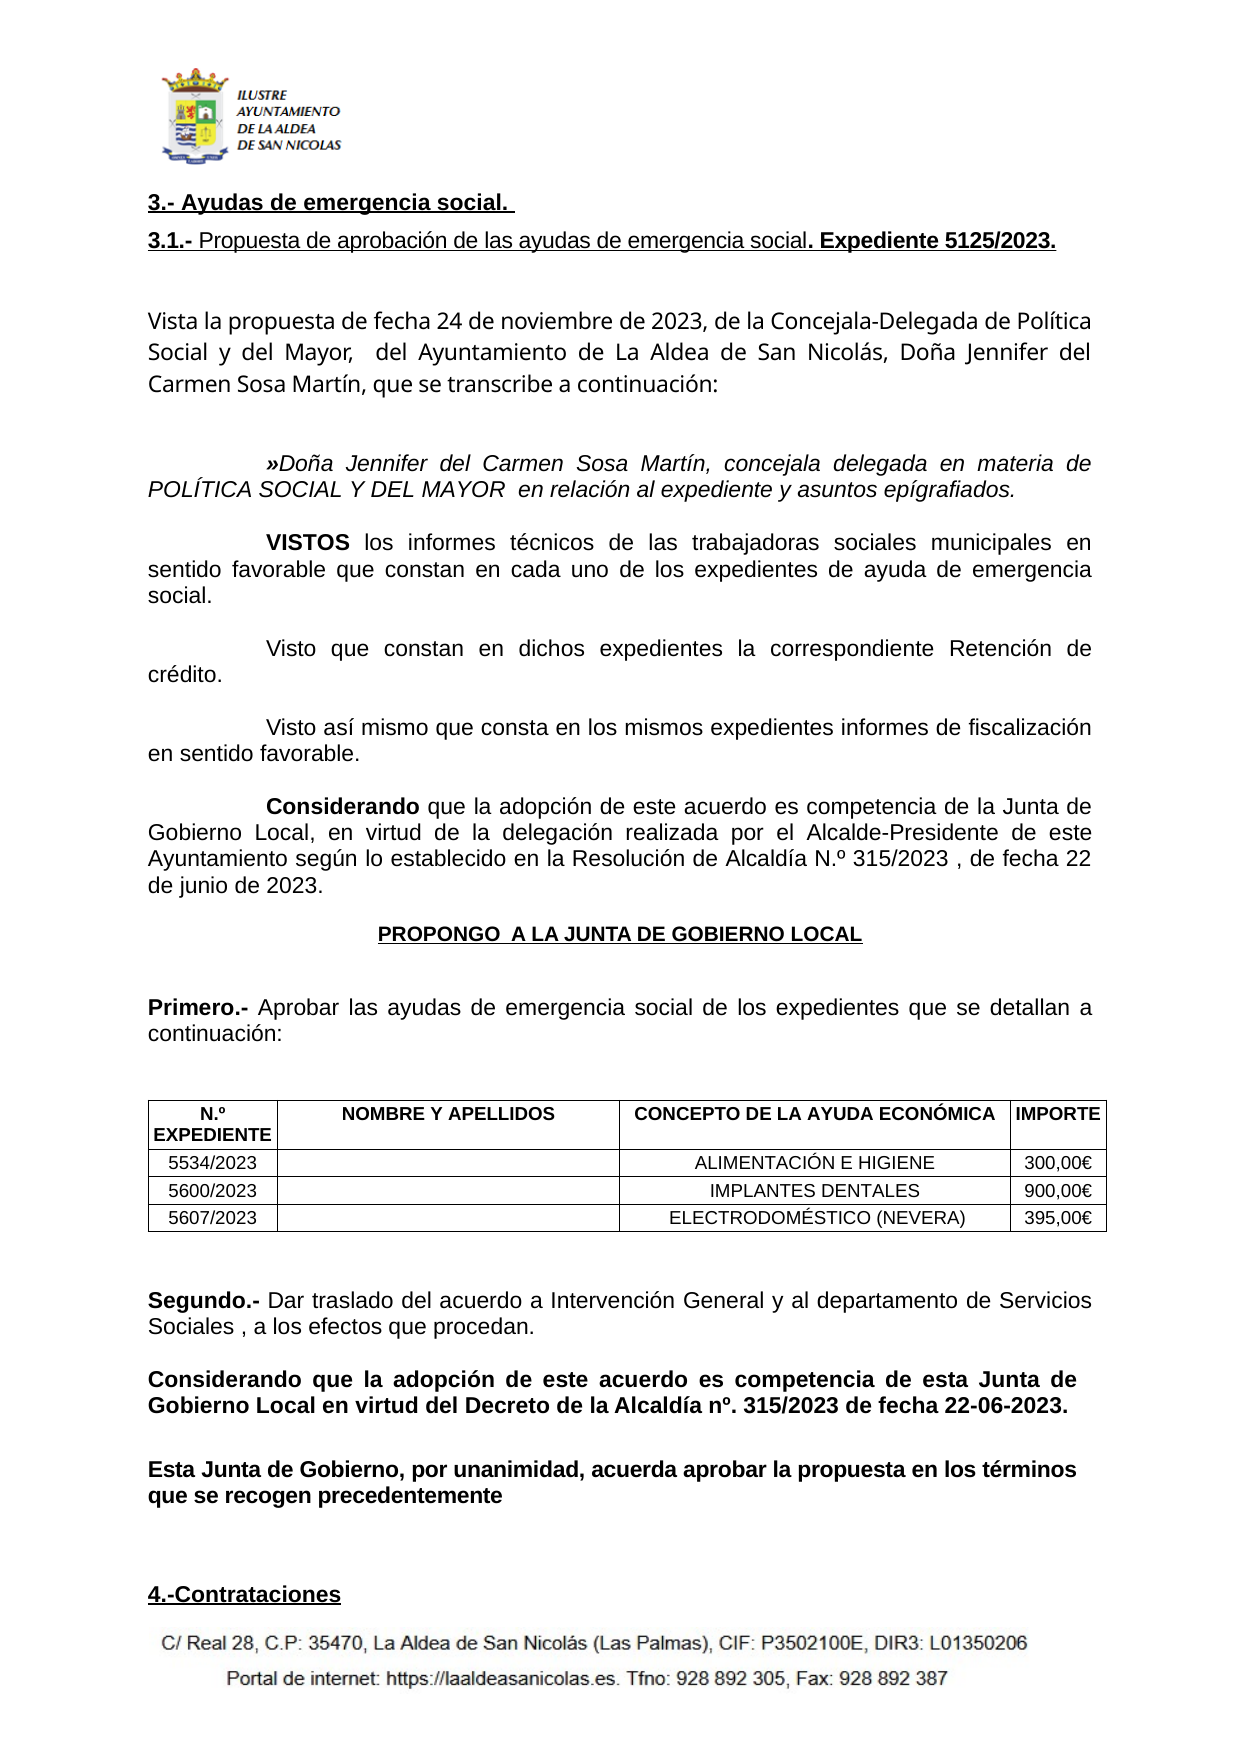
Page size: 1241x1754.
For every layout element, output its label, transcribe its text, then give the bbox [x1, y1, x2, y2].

table_cell [278, 1177, 619, 1204]
text Considerando que la adopción de este acuerdo es competencia de la Junta de Gobierno Local, en virtud de la delegación realizada por el Alcalde-Presidente de este Ayuntamiento según lo establecido en la Resolución de Alcaldía N.º 315/2023 , de fecha 22 de junio de 2023. [148, 793, 1093, 898]
table_cell 395,00€ [1011, 1205, 1106, 1231]
table_cell [278, 1205, 619, 1231]
table_cell 5600/2023 [149, 1177, 277, 1204]
text 3.1.- Propuesta de aprobación de las ayudas de emergencia social. Expediente 5125/2023. [148, 227, 1093, 254]
table_header N.º EXPEDIENTE [149, 1101, 277, 1149]
table_cell 900,00€ [1011, 1177, 1106, 1204]
table_cell [278, 1150, 619, 1176]
table_header NOMBRE Y APELLIDOS [278, 1101, 619, 1149]
text Esta Junta de Gobierno, por unanimidad, acuerda aprobar la propuesta en los términos que se recogen precedentemente [148, 1456, 1078, 1509]
text VISTOS los informes técnicos de las trabajadoras sociales municipales en sentido favorable que constan en cada uno de los expedientes de ayuda de emergencia social. [148, 529, 1093, 608]
text Primero.- Aprobar las ayudas de emergencia social de los expedientes que se detallan a continuación: [148, 994, 1093, 1047]
table_cell IMPLANTES DENTALES [620, 1177, 1010, 1204]
table_cell 5607/2023 [149, 1205, 277, 1231]
text 4.-Contrataciones [148, 1581, 1093, 1607]
table_cell ELECTRODOMÉSTICO (NEVERA) [620, 1205, 1010, 1231]
table_header CONCEPTO DE LA AYUDA ECONÓMICA [620, 1101, 1010, 1149]
text Segundo.- Dar traslado del acuerdo a Intervención General y al departamento de Servicios Sociales , a los efectos que procedan. [148, 1287, 1093, 1339]
text 3.- Ayudas de emergencia social. [148, 188, 1093, 215]
table_header IMPORTE [1011, 1101, 1106, 1149]
text Vista la propuesta de fecha 24 de noviembre de 2023, de la Concejala-Delegada de Política Social y del Mayor, del Ayuntamiento de La Aldea de San Nicolás, Doña Jennifer del Carmen Sosa Martín, que se transcribe a continuación: [148, 305, 1093, 399]
text Visto así mismo que consta en los mismos expedientes informes de fiscalización en sentido favorable. [148, 714, 1093, 766]
text Visto que constan en dichos expedientes la correspondiente Retención de crédito. [148, 634, 1093, 687]
table_cell 300,00€ [1011, 1150, 1106, 1176]
text PROPONGO A LA JUNTA DE GOBIERNO LOCAL [148, 922, 1093, 946]
text Considerando que la adopción de este acuerdo es competencia de esta Junta de Gobierno Local en virtud del Decreto de la Alcaldía nº. 315/2023 de fecha 22-06-2023. [148, 1366, 1078, 1418]
picture [148, 60, 357, 172]
table_cell 5534/2023 [149, 1150, 277, 1176]
text »Doña Jennifer del Carmen Sosa Martín, concejala delegada en materia de POLÍTICA SOCIAL Y DEL MAYOR en relación al expediente y asuntos epígrafiados. [148, 450, 1093, 503]
picture [149, 1627, 1034, 1694]
table_cell ALIMENTACIÓN E HIGIENE [620, 1150, 1010, 1176]
